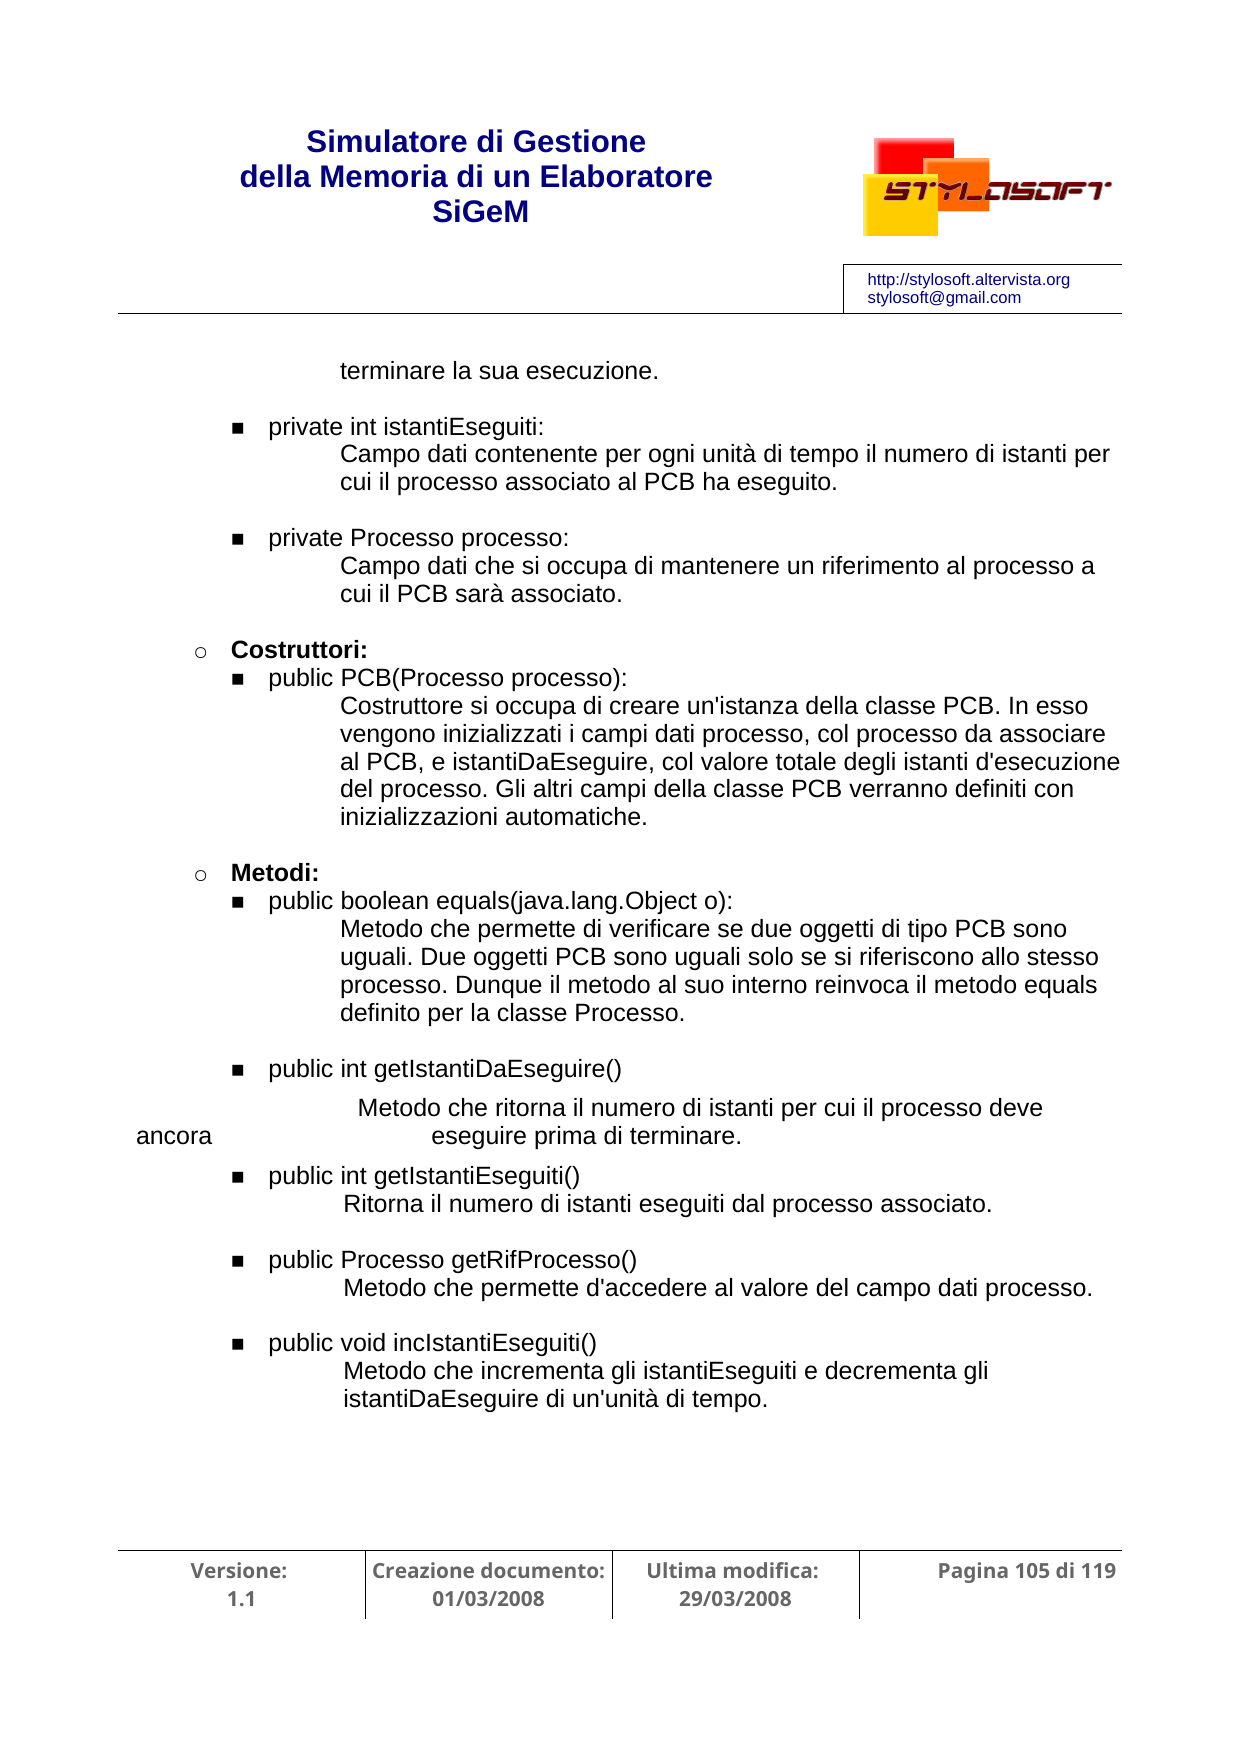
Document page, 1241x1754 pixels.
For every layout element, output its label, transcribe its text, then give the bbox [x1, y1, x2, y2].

list Metodo che permette d'accedere al valore del campo dati processo. [306, 1273, 1122, 1301]
list public int getIstantiEseguiti() [231, 1162, 1122, 1190]
text Metodo che permette di verificare se due oggetti di tipo PCB sono uguali. Due oggetti PCB sono uguali solo se si riferiscono allo stesso processo. Dunque il metodo al suo interno reinvoca il metodo equals definito per la classe Processo. [118, 915, 1122, 1027]
list private Processo processo: [231, 524, 1122, 552]
list public boolean equals(java.lang.Object o): [231, 887, 1122, 915]
list public int getIstantiDaEseguire() [231, 1054, 1122, 1082]
picture [848, 123, 1117, 247]
text terminare la sua esecuzione. [118, 357, 1122, 384]
text Campo dati che si occupa di mantenere un riferimento al processo a cui il PCB sarà associato. [118, 552, 1122, 608]
text Metodo che ritorna il numero di istanti per cui il processo deve ancora eseguire prima di terminare. [136, 1094, 1104, 1150]
text Costruttore si occupa di creare un'istanza della classe PCB. In esso vengono inizializzati i campi dati processo, col processo da associare al PCB, e istantiDaEseguire, col valore totale degli istanti d'esecuzione del processo. Gli altri campi della classe PCB verranno definiti con inizializzazioni automatiche. [118, 692, 1122, 831]
list Metodo che incrementa gli istantiEseguiti e decrementa gli istantiDaEseguire di un'unità di tempo. [306, 1357, 1122, 1413]
list public PCB(Processo processo): [231, 664, 1122, 692]
text Campo dati contenente per ogni unità di tempo il numero di istanti per cui il processo associato al PCB ha eseguito. [118, 440, 1122, 496]
list private int istantiEseguiti: [231, 412, 1122, 440]
list Metodi: [193, 859, 1122, 887]
list Costruttori: [193, 636, 1122, 664]
list public Processo getRifProcesso() [231, 1246, 1122, 1273]
list public void incIstantiEseguiti() [231, 1329, 1122, 1357]
list Ritorna il numero di istanti eseguiti dal processo associato. [306, 1190, 1122, 1218]
